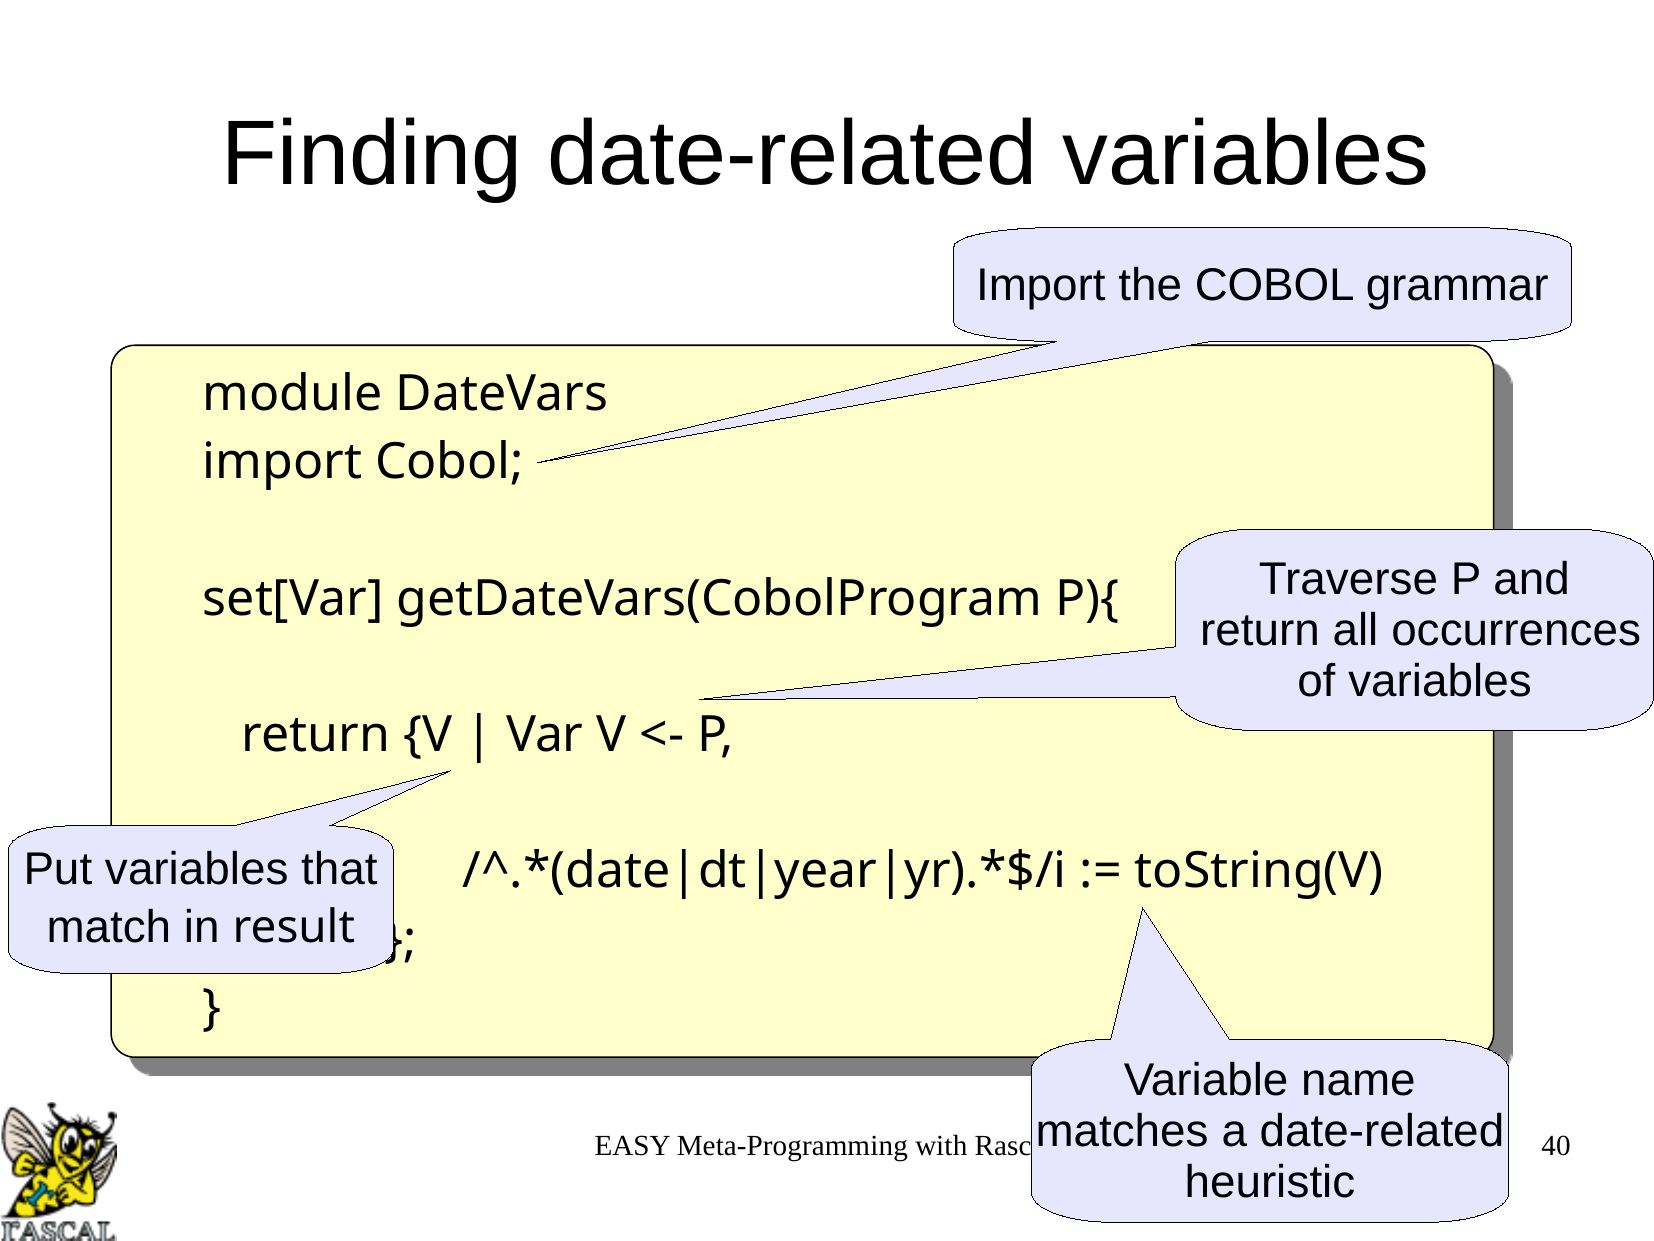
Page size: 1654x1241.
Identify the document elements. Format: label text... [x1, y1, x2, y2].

text_box Variable name matches a date-related heuristic [1031, 907, 1509, 1223]
text_box Put variables that match in result [8, 770, 451, 974]
picture [0, 1102, 117, 1241]
text_box Traverse P and return all occurrences of variables [699, 529, 1654, 731]
text_box [111, 345, 1037, 825]
text_box [111, 974, 188, 1058]
text_box module DateVars import Cobol; set[Var] getDateVars(CobolProgram P){ return {V | Var V <- P, /^.*(date|dt|year|yr).*$/i := toString(V) }; } [188, 349, 1611, 1060]
text_box Import the COBOL grammar [537, 227, 1572, 463]
title Finding date-related variables [82, 49, 1571, 257]
text_box [1174, 345, 1483, 349]
